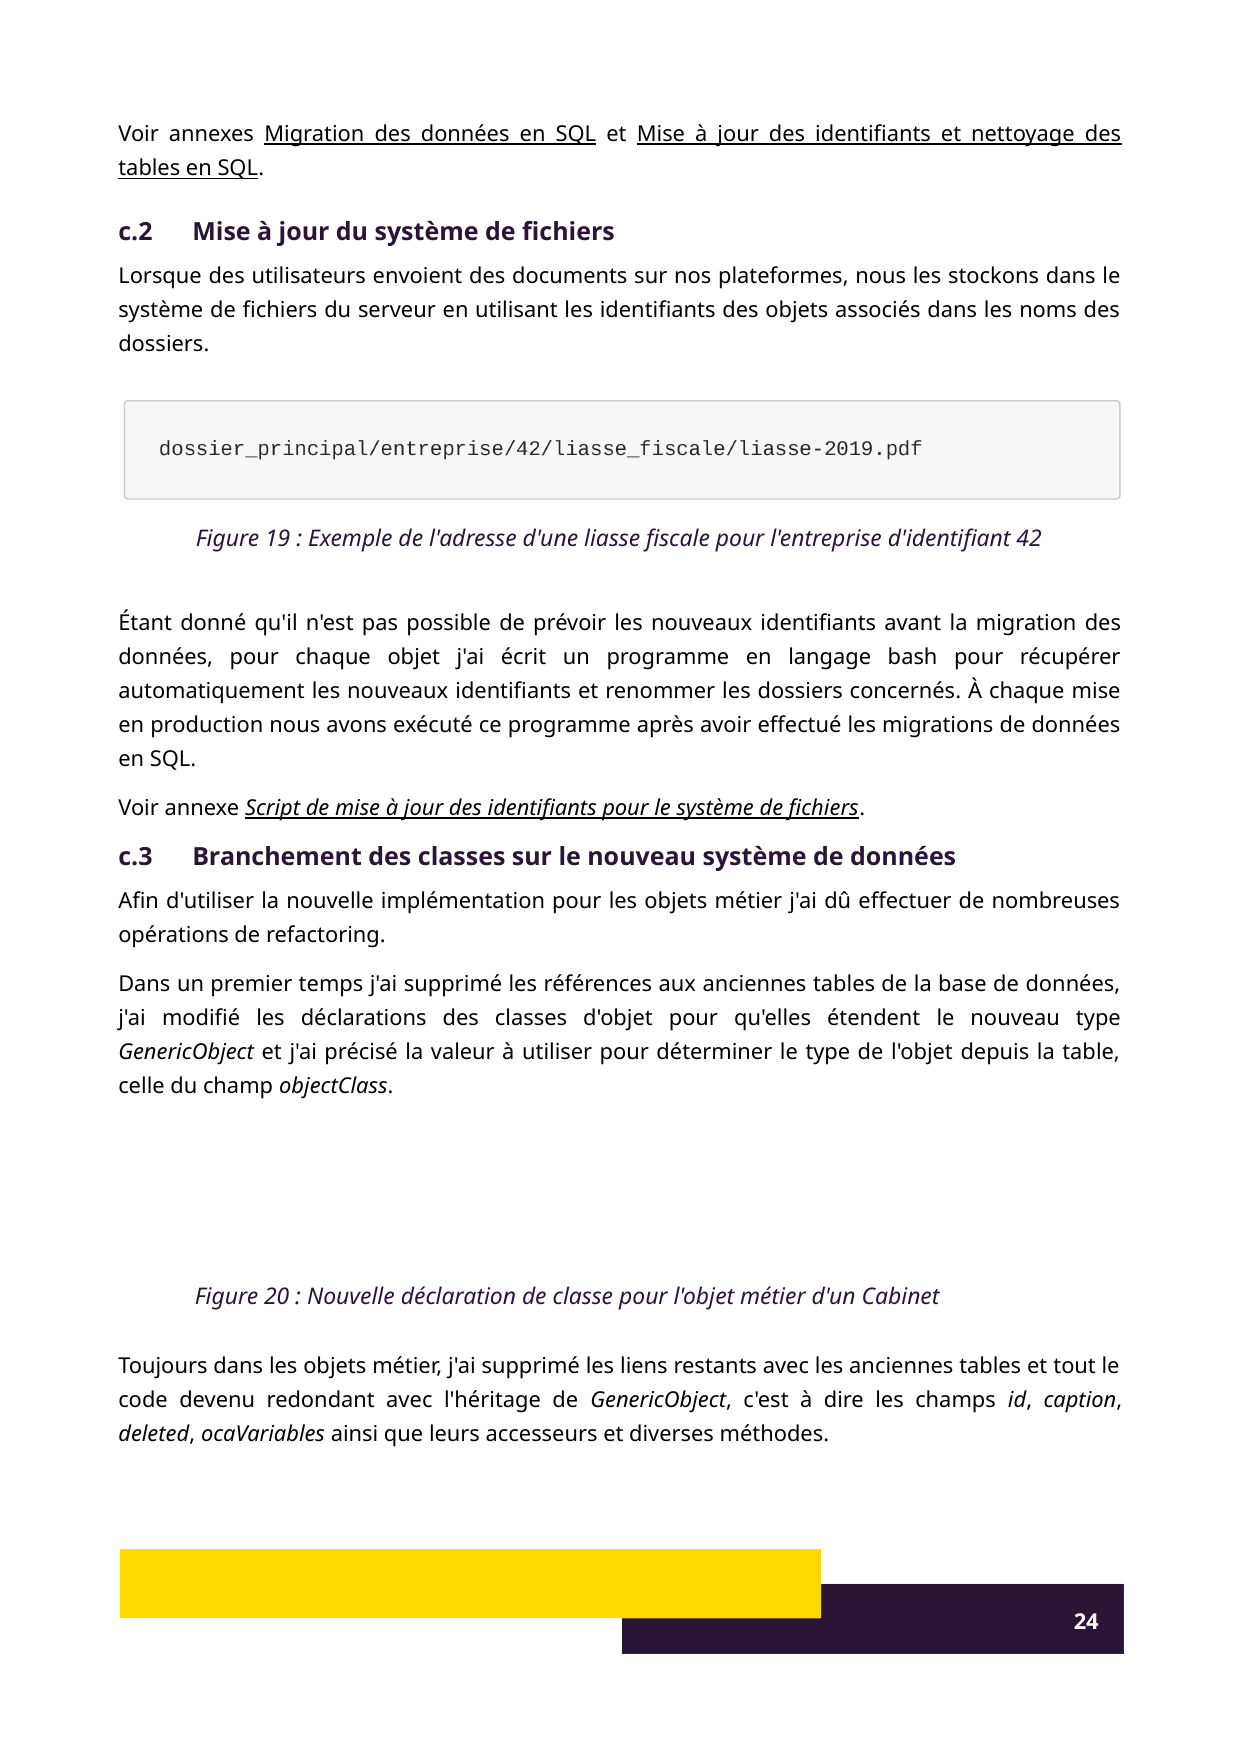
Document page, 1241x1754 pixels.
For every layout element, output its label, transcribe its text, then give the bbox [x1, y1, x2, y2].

text Étant donné qu'il n'est pas possible de prévoir les nouveaux identifiants avant la migration des données, pour chaque objet j'ai écrit un programme en langage bash pour récupérer automatiquement les nouveaux identifiants et renommer les dossiers concernés. À chaque mise en production nous avons exécuté ce programme après avoir effectué les migrations de données en SQL. [118, 606, 1122, 773]
text Toujours dans les objets métier, j'ai supprimé les liens restants avec les anciennes tables et tout le code devenu redondant avec l'héritage de GenericObject, c'est à dire les champs id, caption, deleted, ocaVariables ainsi que leurs accesseurs et diverses méthodes. [118, 1350, 1122, 1448]
picture [118, 396, 1123, 504]
text Voir annexe Script de mise à jour des identifiants pour le système de fichiers. [118, 792, 1122, 822]
text Lorsque des utilisateurs envoient des documents sur nos plateformes, nous les stockons dans le système de fichiers du serveur en utilisant les identifiants des objets associés dans les noms des dossiers. [118, 260, 1122, 358]
text Voir annexes Migration des données en SQL et Mise à jour des identifiants et nettoyage des tables en SQL. [118, 118, 1122, 182]
text Dans un premier temps j'ai supprimé les références aux anciennes tables de la base de données, j'ai modifié les déclarations des classes d'objet pour qu'elles étendent le nouveau type GenericObject et j'ai précisé la valeur à utiliser pour déterminer le type de l'objet depuis la table, celle du champ objectClass. [118, 968, 1122, 1100]
subtitle c.3 Branchement des classes sur le nouveau système de données [118, 838, 1122, 873]
text Afin d'utiliser la nouvelle implémentation pour les objets métier j'ai dû effectuer de nombreuses opérations de refactoring. [118, 885, 1122, 949]
text [118, 377, 1122, 396]
subtitle c.2 Mise à jour du système de fichiers [118, 213, 1122, 248]
text Figure 20 : Nouvelle déclaration de classe pour l'objet métier d'un Cabinet [118, 1105, 1019, 1312]
text Figure 19 : Exemple de l'adresse d'une liasse fiscale pour l'entreprise d'identifiant 42 [118, 504, 1122, 553]
picture [119, 1549, 1124, 1654]
